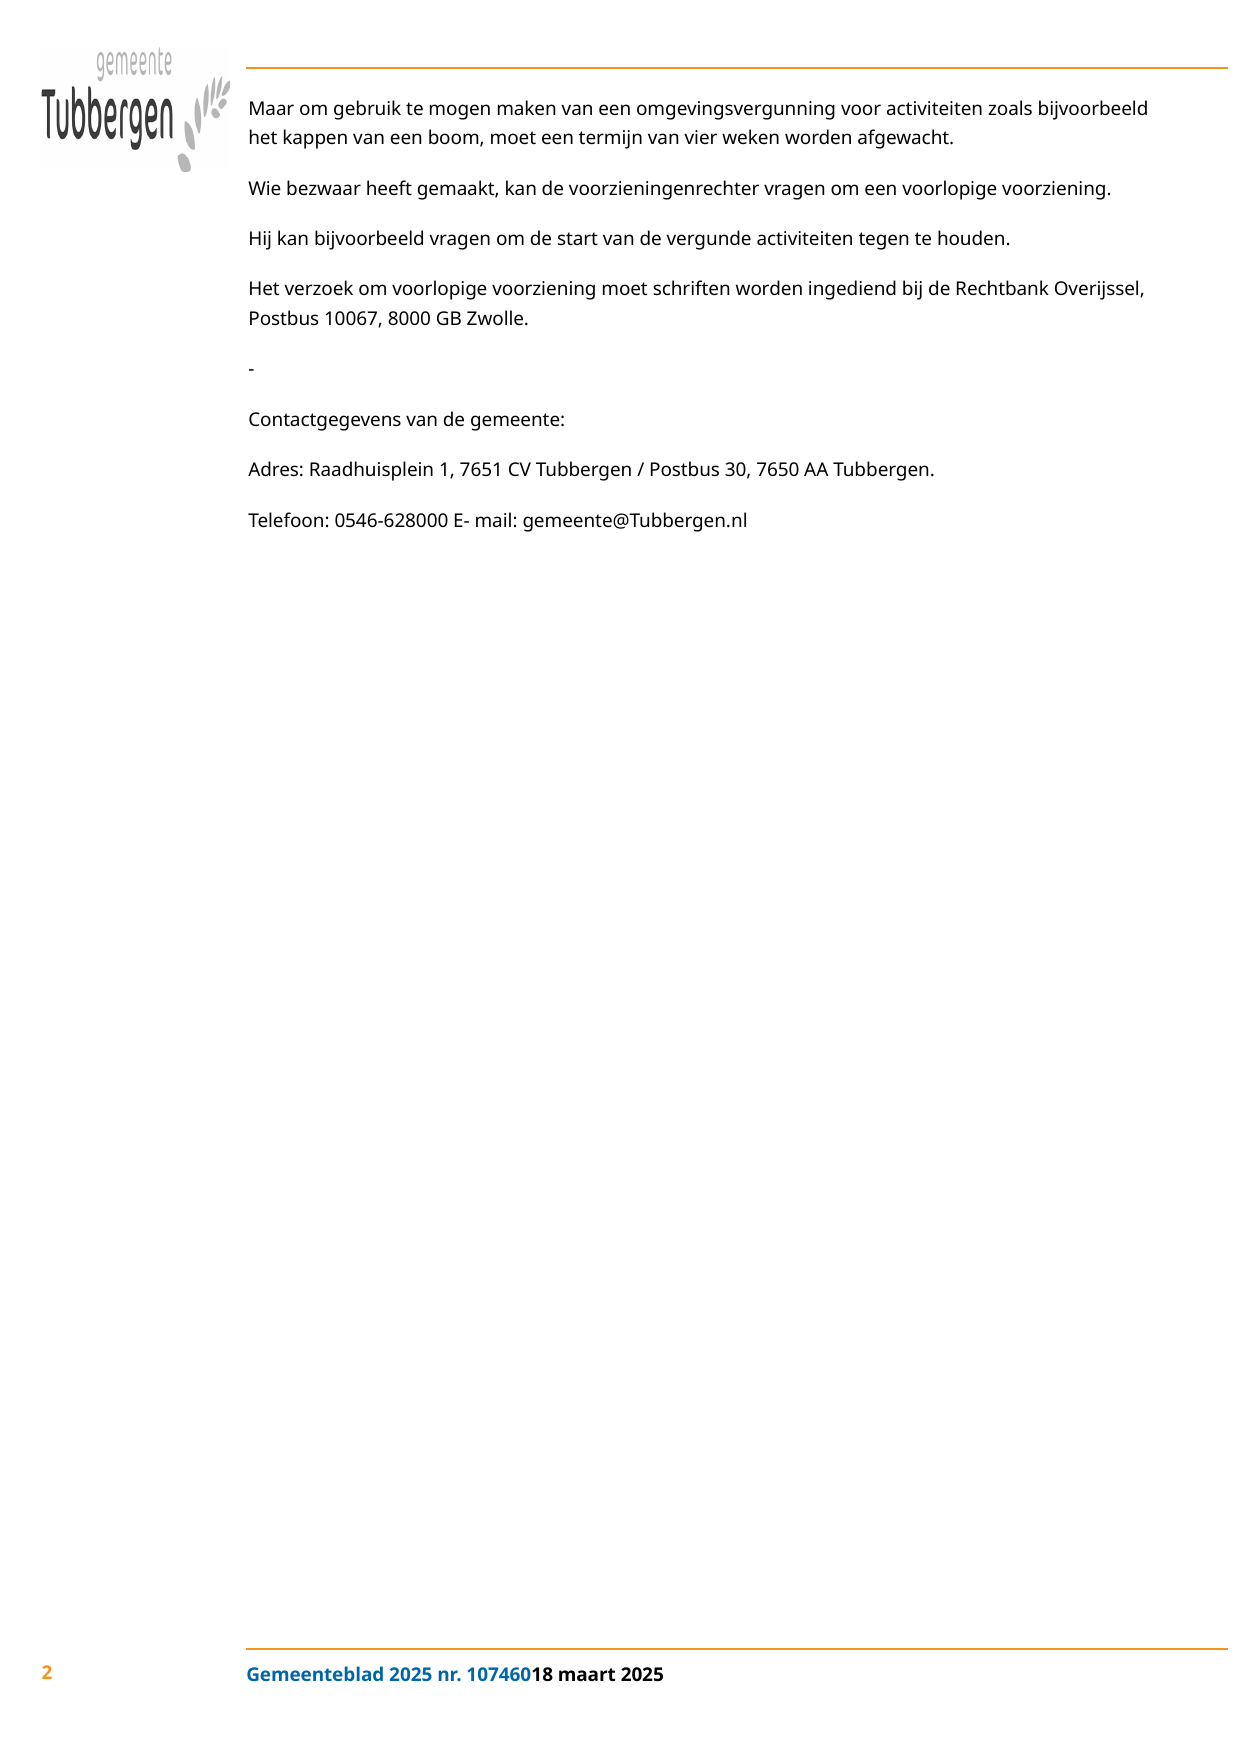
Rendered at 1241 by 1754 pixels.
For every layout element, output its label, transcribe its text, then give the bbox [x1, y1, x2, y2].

picture [41, 47, 231, 172]
text Het verzoek om voorlopige voorziening moet schriften worden ingediend bij de Rechtbank Overijssel, Postbus 10067, 8000 GB Zwolle. [248, 276, 1152, 331]
text - [248, 356, 1152, 381]
text Contactgegevens van de gemeente: [248, 406, 1152, 432]
text Wie bezwaar heeft gemaakt, kan de voorzieningenrechter vragen om een voorlopige voorziening. [248, 175, 1152, 201]
text Hij kan bijvoorbeeld vragen om de start van de vergunde activiteiten tegen te houden. [248, 225, 1152, 251]
text Telefoon: 0546-628000 E- mail: gemeente@Tubbergen.nl [248, 507, 1152, 533]
text Maar om gebruik te mogen maken van een omgevingsvergunning voor activiteiten zoals bijvoorbeeld het kappen van een boom, moet een termijn van vier weken worden afgewacht. [248, 95, 1152, 150]
text Adres: Raadhuisplein 1, 7651 CV Tubbergen / Postbus 30, 7650 AA Tubbergen. [248, 456, 1152, 482]
